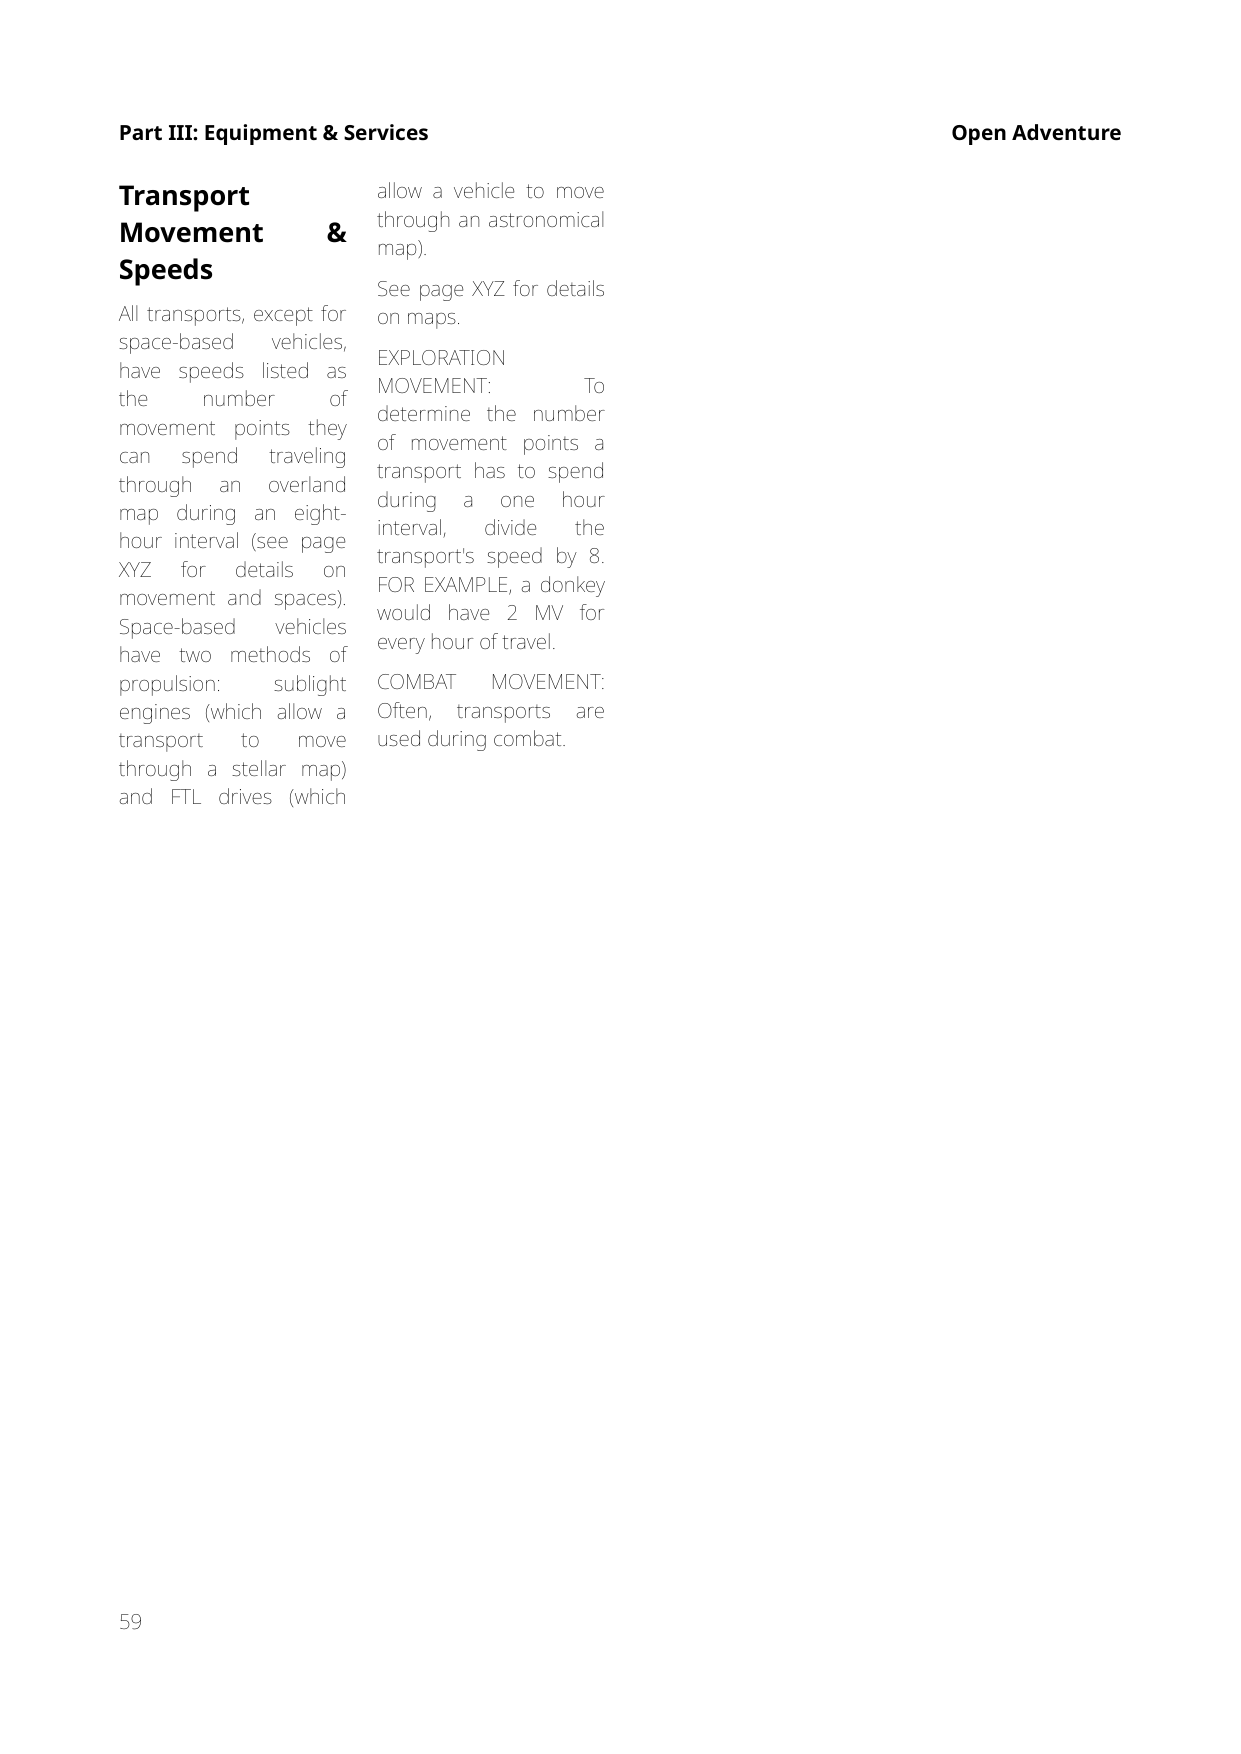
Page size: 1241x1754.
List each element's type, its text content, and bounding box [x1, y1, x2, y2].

text See page XYZ for details on maps. [377, 274, 605, 331]
text EXPLORATION MOVEMENT: To determine the number of movement points a transport has to spend during a one hour interval, divide the transport's speed by 8. FOR EXAMPLE, a donkey would have 2 MV for every hour of travel. [377, 343, 605, 655]
text allow a vehicle to move through an astronomical map). [377, 176, 605, 262]
text All transports, except for space-based vehicles, have speeds listed as the number of movement points they can spend traveling through an overland map during an eight-hour interval (see page XYZ for details on movement and spaces). Space-based vehicles have two methods of propulsion: sublight engines (which allow a transport to move through a stellar map) and FTL drives (which [118, 299, 347, 811]
text Transport Movement & Speeds [118, 176, 347, 287]
text COMBAT MOVEMENT: Often, transports are used during combat. [377, 667, 605, 753]
